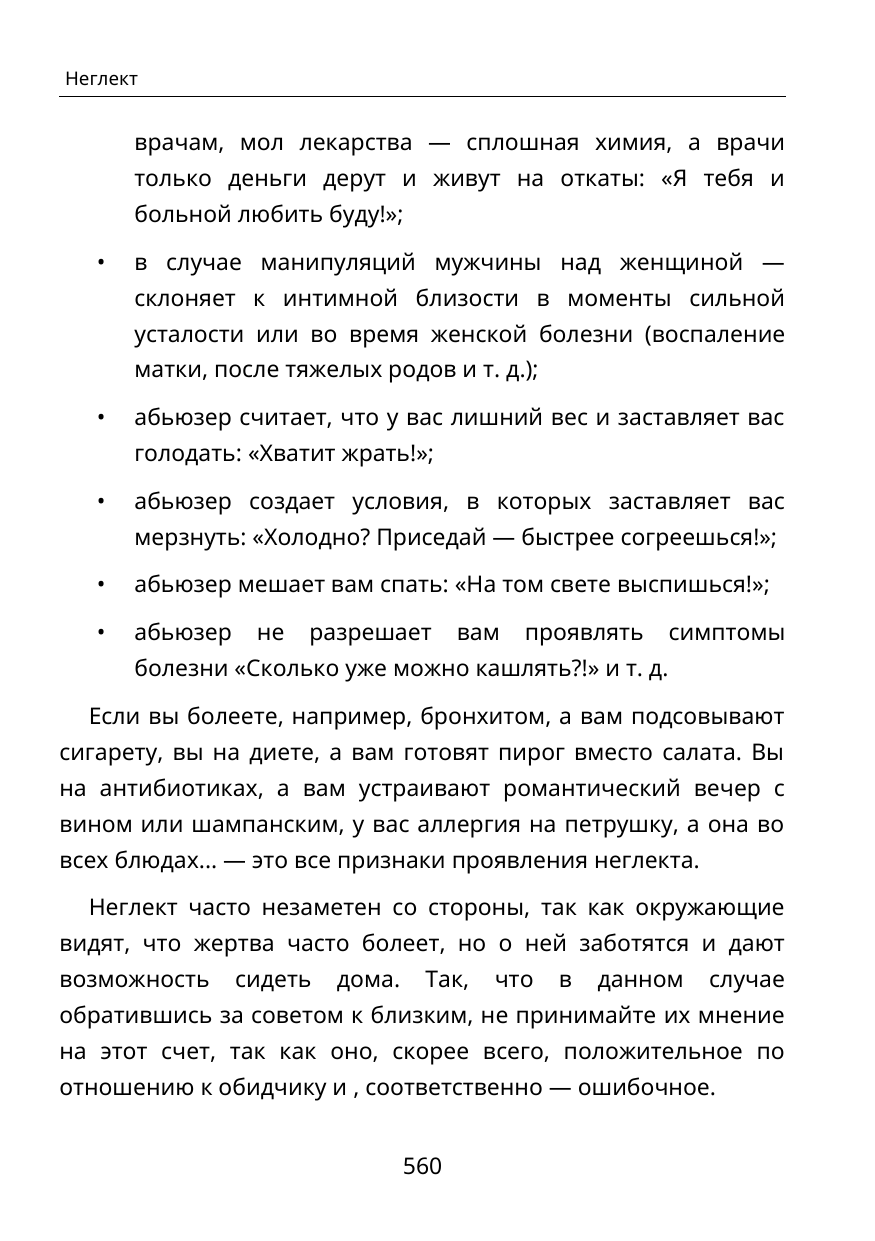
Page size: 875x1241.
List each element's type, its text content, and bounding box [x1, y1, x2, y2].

list абьюзер создает условия, в которых заставляет вас мерзнуть: «Холодно? Приседай — быстрее согреешься!»; [97, 485, 786, 552]
text Если вы болеете, например, бронхитом, а вам подсовывают сигарету, вы на диете, а вам готовят пирог вместо салата. Вы на антибиотиках, а вам устраивают романтический вечер с вином или шампанским, у вас аллергия на петрушку, а она во всех блюдах... — это все признаки проявления неглекта. [59, 700, 786, 875]
text Неглект часто незаметен со стороны, так как окружающие видят, что жертва часто болеет, но о ней заботятся и дают возможность сидеть дома. Так, что в данном случае обратившись за советом к близким, не принимайте их мнение на этот счет, так как оно, скорее всего, положительное по отношению к обидчику и , соответственно — ошибочное. [59, 891, 786, 1102]
list абьюзер считает, что у вас лишний вес и заставляет вас голодать: «Хватит жрать!»; [97, 401, 786, 468]
list абьюзер не разрешает вам проявлять симптомы болезни «Сколько уже можно кашлять?!» и т. д. [97, 616, 786, 683]
list врачам, мол лекарства — сплошная химия, а врачи только деньги дерут и живут на откаты: «Я тебя и больной любить буду!»; [97, 126, 786, 229]
list в случае манипуляций мужчины над женщиной — склоняет к интимной близости в моменты сильной усталости или во время женской болезни (воспаление матки, после тяжелых родов и т. д.); [97, 246, 786, 385]
list абьюзер мешает вам спать: «На том свете выспишься!»; [97, 568, 786, 600]
